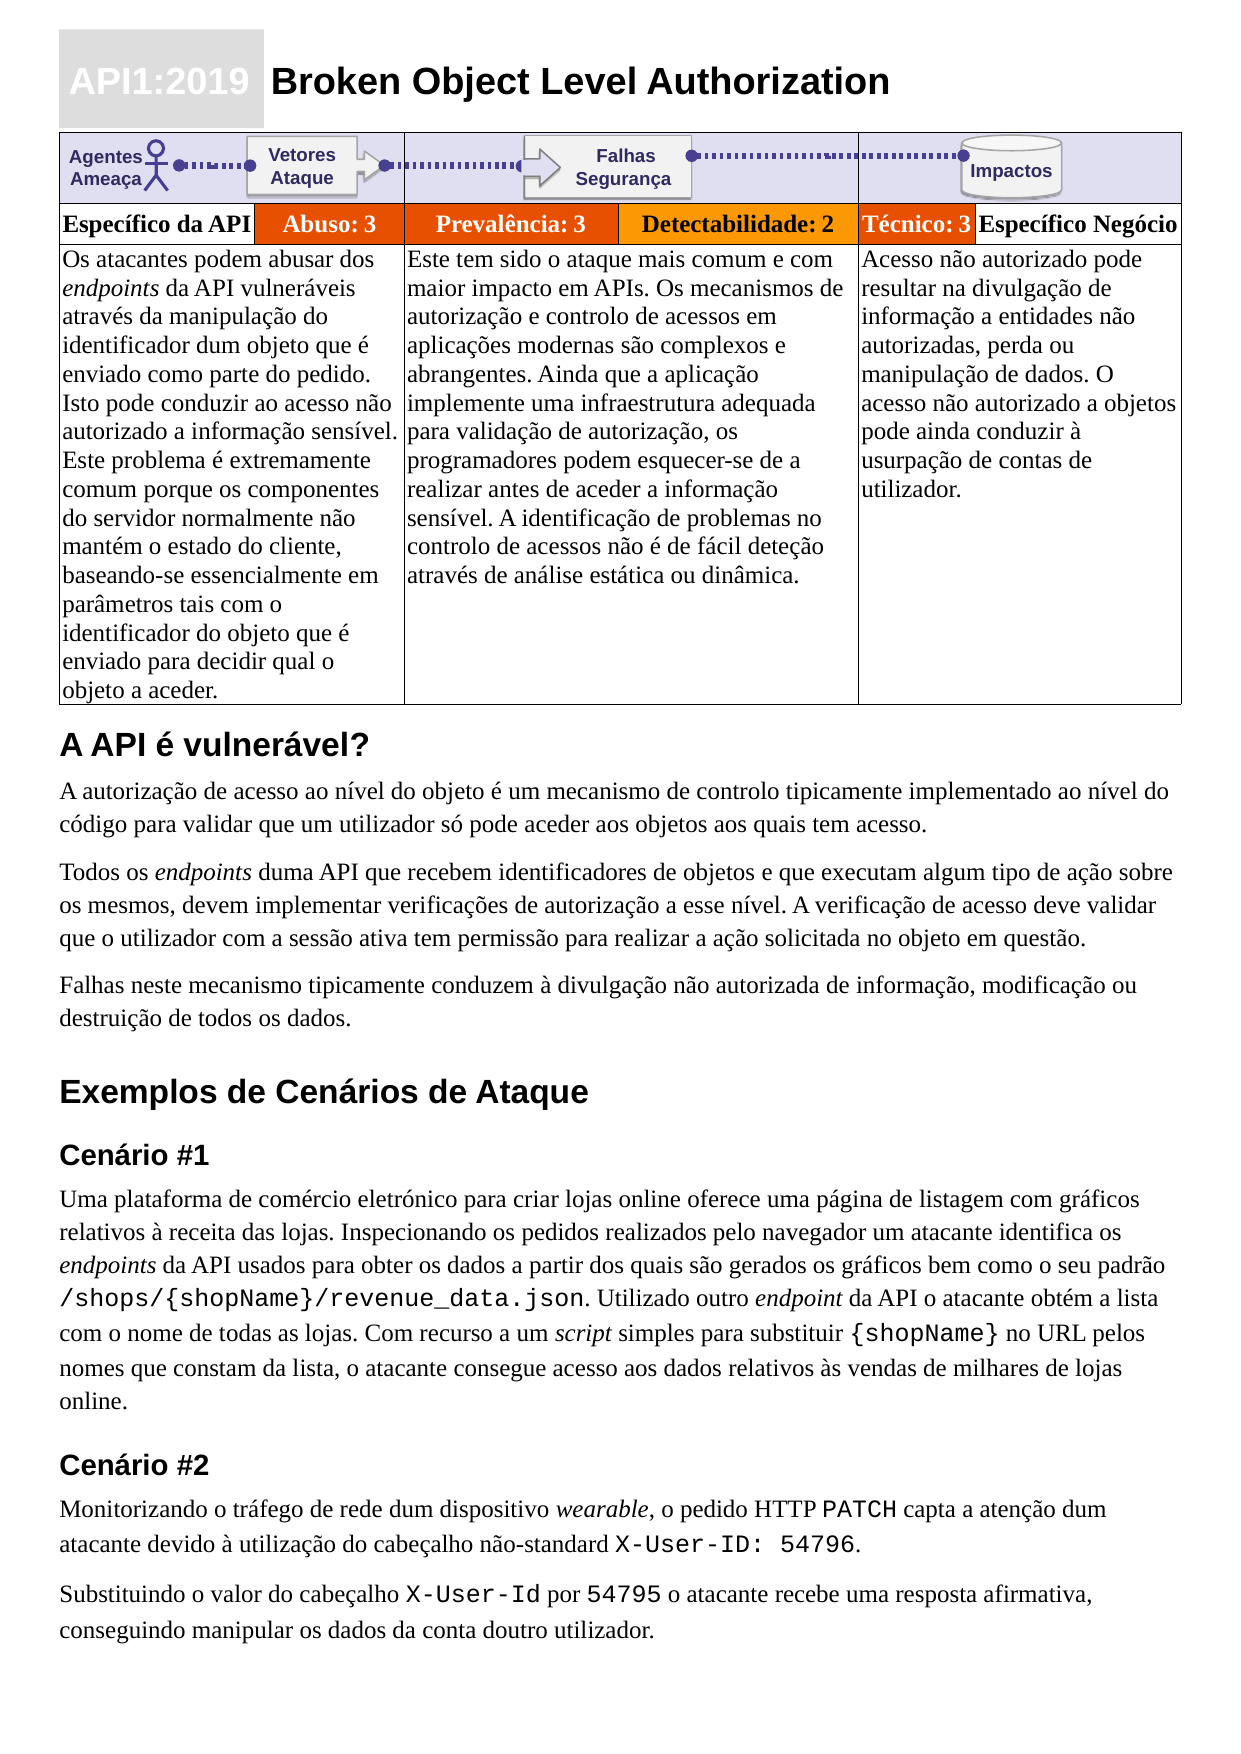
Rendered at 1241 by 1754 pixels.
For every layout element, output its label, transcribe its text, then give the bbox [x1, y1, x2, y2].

table_cell Os atacantes podem abusar dos endpoints da API vulneráveis através da manipulação do identificador dum objeto que é enviado como parte do pedido. Isto pode conduzir ao acesso não autorizado a informação sensível. Este problema é extremamente comum porque os componentes do servidor normalmente não mantém o estado do cliente, baseando-se essencialmente em parâmetros tais com o identificador do objeto que é enviado para decidir qual o objeto a aceder. [60, 245, 404, 704]
table_cell Prevalência: 3 [405, 204, 618, 244]
subtitle A API é vulnerável? [59, 725, 1181, 763]
text Substituindo o valor do cabeçalho X-User-Id por 54795 o atacante recebe uma resposta afirmativa, conseguindo manipular os dados da conta doutro utilizador. [59, 1579, 1181, 1643]
table_header [254, 133, 404, 203]
table_cell Técnico: 3 [859, 204, 975, 244]
table_cell Abuso: 3 [255, 204, 404, 244]
table_cell Específico da API [60, 204, 254, 244]
table_cell Específico Negócio [976, 204, 1181, 244]
text Monitorizando o tráfego de rede dum dispositivo wearable, o pedido HTTP PATCH capta a atenção dum atacante devido à utilização do cabeçalho não-standard X-User-ID: 54796. [59, 1494, 1181, 1560]
table_cell Detectabilidade: 2 [619, 204, 858, 244]
table_cell Este tem sido o ataque mais comum e com maior impacto em APIs. Os mecanismos de autorização e controlo de acessos em aplicações modernas são complexos e abrangentes. Ainda que a aplicação implemente uma infraestrutura adequada para validação de autorização, os programadores podem esquecer-se de a realizar antes de aceder a informação sensível. A identificação de problemas no controlo de acessos não é de fácil deteção através de análise estática ou dinâmica. [405, 245, 858, 704]
table_header [975, 133, 1181, 203]
text Todos os endpoints duma API que recebem identificadores de objetos e que executam algum tipo de ação sobre os mesmos, devem implementar verificações de autorização a esse nível. A verificação de acesso deve validar que o utilizador com a sessão ativa tem permissão para realizar a ação solicitada no objeto em questão. [59, 857, 1181, 951]
text Falhas neste mecanismo tipicamente conduzem à divulgação não autorizada de informação, modificação ou destruição de todos os dados. [59, 970, 1181, 1032]
subtitle Cenário #2 [59, 1448, 1181, 1482]
subtitle Cenário #1 [59, 1137, 1181, 1171]
table_cell Acesso não autorizado pode resultar na divulgação de informação a entidades não autorizadas, perda ou manipulação de dados. O acesso não autorizado a objetos pode ainda conduzir à usurpação de contas de utilizador. [859, 245, 1181, 704]
table_header [405, 133, 618, 203]
subtitle Exemplos de Cenários de Ataque [59, 1072, 1181, 1110]
table_header [60, 133, 254, 203]
table_header [859, 133, 975, 203]
text A autorização de acesso ao nível do objeto é um mecanismo de controlo tipicamente implementado ao nível do código para validar que um utilizador só pode aceder aos objetos aos quais tem acesso. [59, 776, 1181, 838]
text Uma plataforma de comércio eletrónico para criar lojas online oferece uma página de listagem com gráficos relativos à receita das lojas. Inspecionando os pedidos realizados pelo navegador um atacante identifica os endpoints da API usados para obter os dados a partir dos quais são gerados os gráficos bem como o seu padrão /shops/{shopName}/revenue_data.json. Utilizado outro endpoint da API o atacante obtém a lista com o nome de todas as lojas. Com recurso a um script simples para substituir {shopName} no URL pelos nomes que constam da lista, o atacante consegue acesso aos dados relativos às vendas de milhares de lojas online. [59, 1184, 1181, 1415]
table_header [618, 133, 858, 203]
